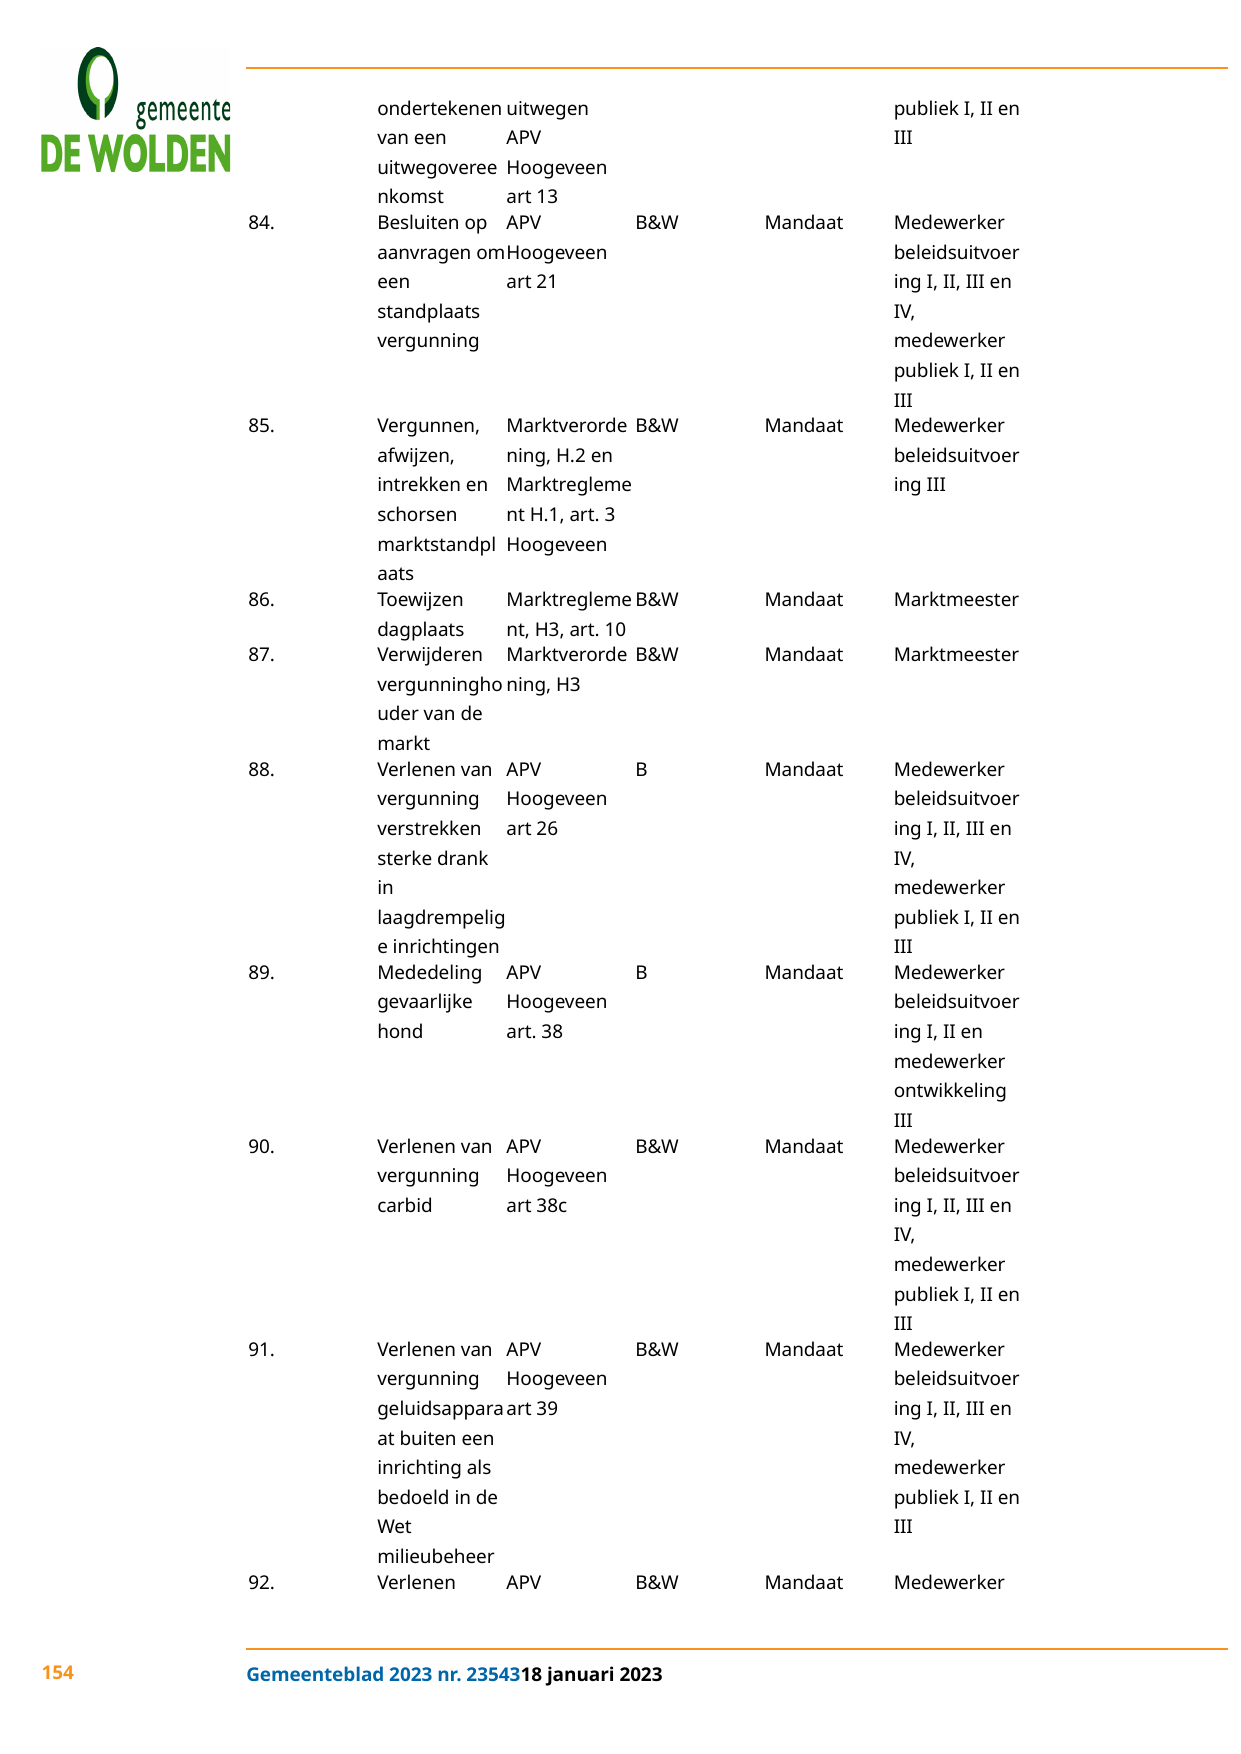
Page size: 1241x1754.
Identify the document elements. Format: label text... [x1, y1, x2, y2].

table_cell Verwijderen vergunninghouder van de markt [377, 641, 506, 756]
table_cell Marktverordening, H3 [506, 641, 635, 756]
table_cell B&W [635, 1133, 764, 1336]
table_cell uitwegen APV Hoogeveen art 13 [506, 95, 635, 209]
table_cell APV Hoogeveen art. 38 [506, 959, 635, 1133]
table_cell Mandaat [764, 586, 893, 641]
table_cell B&W [635, 1569, 764, 1594]
table_cell [248, 1336, 377, 1569]
table_cell Mandaat [764, 1569, 893, 1594]
table_cell Verlenen van vergunning carbid [377, 1133, 506, 1336]
table_cell [248, 1133, 377, 1336]
table_cell ondertekenen van een uitwegovereenkomst [377, 95, 506, 209]
table_cell B&W [635, 586, 764, 641]
table_cell [248, 413, 377, 586]
table_cell [1023, 95, 1152, 209]
table_cell publiek I, II en III [894, 95, 1022, 209]
table_cell Marktverordening, H.2 en Marktreglement H.1, art. 3 Hoogeveen [506, 413, 635, 586]
table_cell APV [506, 1569, 635, 1594]
table_cell B [635, 756, 764, 959]
table_cell [764, 95, 893, 209]
table_cell Vergunnen, afwijzen, intrekken en schorsen marktstandplaats [377, 413, 506, 586]
table_cell [1023, 1133, 1152, 1336]
table_cell [1023, 641, 1152, 756]
table_cell B&W [635, 641, 764, 756]
table_cell Medewerker beleidsuitvoering III [894, 413, 1022, 586]
table_cell Medewerker beleidsuitvoering I, II, III en IV, medewerker publiek I, II en III [894, 1336, 1022, 1569]
table_cell Marktreglement, H3, art. 10 [506, 586, 635, 641]
table_cell APV Hoogeveen art 26 [506, 756, 635, 959]
table_cell Marktmeester [894, 641, 1022, 756]
table_cell [1023, 1569, 1152, 1594]
table_cell Mandaat [764, 413, 893, 586]
table_cell B&W [635, 209, 764, 412]
table_cell Mandaat [764, 756, 893, 959]
table_cell APV Hoogeveen art 39 [506, 1336, 635, 1569]
table_cell Medewerker beleidsuitvoering I, II, III en IV, medewerker publiek I, II en III [894, 209, 1022, 412]
table_cell Mededeling gevaarlijke hond [377, 959, 506, 1133]
table_cell Mandaat [764, 1336, 893, 1569]
table_cell [248, 95, 377, 209]
table_cell Toewijzen dagplaats [377, 586, 506, 641]
table_cell B&W [635, 413, 764, 586]
table_cell Verlenen van vergunning geluidsapparaat buiten een inrichting als bedoeld in de Wet milieubeheer [377, 1336, 506, 1569]
table_cell Medewerker beleidsuitvoering I, II en medewerker ontwikkeling III [894, 959, 1022, 1133]
table_cell Mandaat [764, 959, 893, 1133]
table_cell Marktmeester [894, 586, 1022, 641]
table_cell Medewerker beleidsuitvoering I, II, III en IV, medewerker publiek I, II en III [894, 1133, 1022, 1336]
table_cell [248, 641, 377, 756]
table_cell [1023, 413, 1152, 586]
table_cell Medewerker beleidsuitvoering I, II, III en IV, medewerker publiek I, II en III [894, 756, 1022, 959]
table_cell [248, 959, 377, 1133]
table_cell Mandaat [764, 209, 893, 412]
table_cell [248, 1569, 377, 1594]
table_cell [248, 586, 377, 641]
picture [41, 47, 231, 172]
table_cell [1023, 959, 1152, 1133]
table_cell Verlenen [377, 1569, 506, 1594]
table_cell Mandaat [764, 1133, 893, 1336]
table_cell Medewerker [894, 1569, 1022, 1594]
table_cell [1023, 586, 1152, 641]
table_cell [1023, 1336, 1152, 1569]
table_cell B [635, 959, 764, 1133]
table_cell Mandaat [764, 641, 893, 756]
table_cell [248, 756, 377, 959]
table_cell APV Hoogeveen art 21 [506, 209, 635, 412]
table_cell [248, 209, 377, 412]
table_cell [1023, 209, 1152, 412]
table_cell Verlenen van vergunning verstrekken sterke drank in laagdrempelige inrichtingen [377, 756, 506, 959]
table_cell APV Hoogeveen art 38c [506, 1133, 635, 1336]
table_cell [635, 95, 764, 209]
table_cell B&W [635, 1336, 764, 1569]
table_cell Besluiten op aanvragen om een standplaats vergunning [377, 209, 506, 412]
table_cell [1023, 756, 1152, 959]
